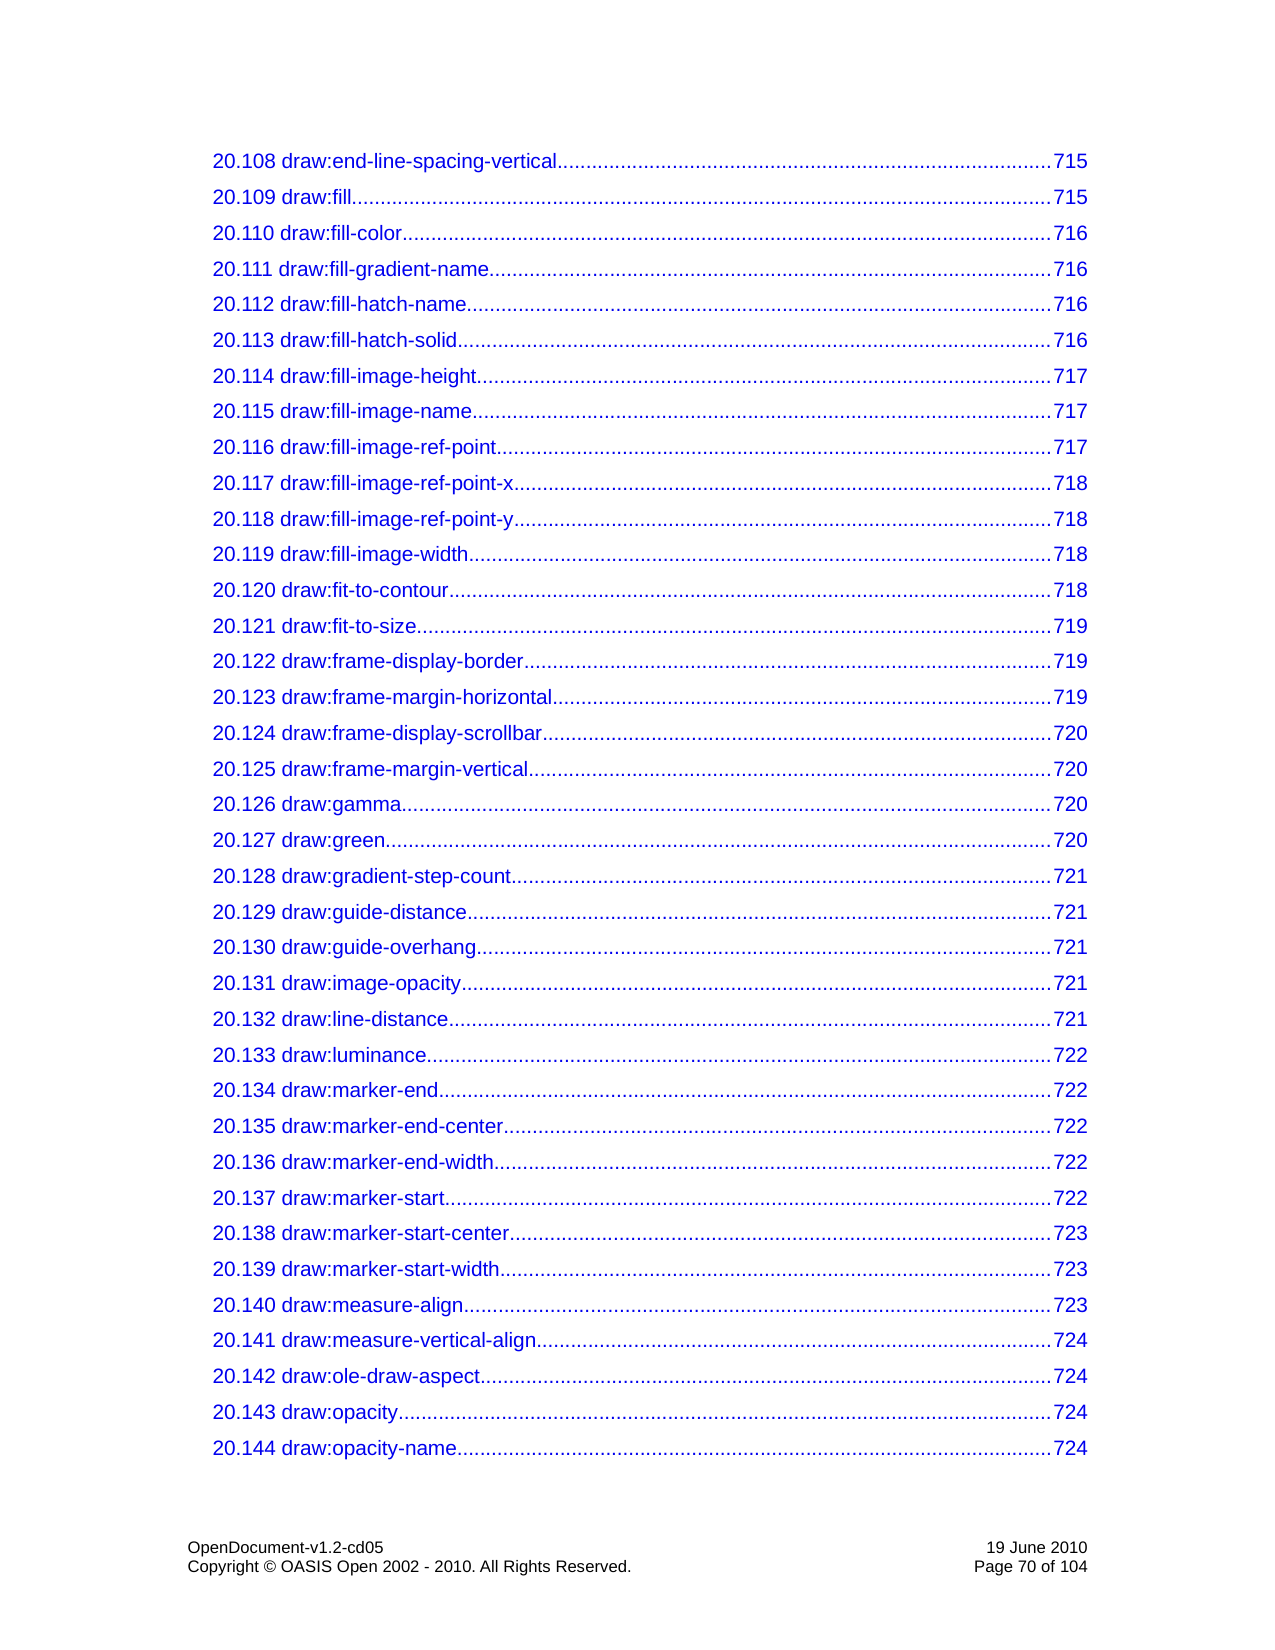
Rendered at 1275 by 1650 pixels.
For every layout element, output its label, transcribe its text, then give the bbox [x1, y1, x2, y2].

text 20.116 draw:fill-image-ref-point 717 [212, 436, 1088, 459]
text 20.111 draw:fill-gradient-name 716 [212, 257, 1088, 280]
text 20.112 draw:fill-hatch-name 716 [212, 293, 1088, 316]
text 20.126 draw:gamma 720 [212, 793, 1088, 816]
text 20.127 draw:green 720 [212, 829, 1088, 852]
text 20.123 draw:frame-margin-horizontal 719 [212, 686, 1088, 709]
text 20.136 draw:marker-end-width 722 [212, 1150, 1088, 1174]
text 20.139 draw:marker-start-width 723 [212, 1258, 1088, 1281]
text 20.119 draw:fill-image-width 718 [212, 543, 1088, 566]
text 20.122 draw:frame-display-border 719 [212, 650, 1088, 673]
text 20.121 draw:fit-to-size 719 [212, 614, 1088, 638]
text 20.130 draw:guide-overhang 721 [212, 936, 1088, 959]
text 20.143 draw:opacity 724 [212, 1401, 1088, 1424]
text 20.117 draw:fill-image-ref-point-x 718 [212, 472, 1088, 495]
text 20.128 draw:gradient-step-count 721 [212, 864, 1088, 888]
text 20.132 draw:line-distance 721 [212, 1007, 1088, 1031]
text 20.131 draw:image-opacity 721 [212, 972, 1088, 995]
text 20.137 draw:marker-start 722 [212, 1186, 1088, 1209]
text 20.138 draw:marker-start-center 723 [212, 1222, 1088, 1245]
text 20.124 draw:frame-display-scrollbar 720 [212, 722, 1088, 745]
text 20.134 draw:marker-end 722 [212, 1079, 1088, 1102]
text 20.140 draw:measure-align 723 [212, 1293, 1088, 1317]
text 20.114 draw:fill-image-height 717 [212, 364, 1088, 388]
text 20.110 draw:fill-color 716 [212, 221, 1088, 245]
text 20.133 draw:luminance 722 [212, 1043, 1088, 1066]
text 20.142 draw:ole-draw-aspect 724 [212, 1365, 1088, 1388]
text 20.108 draw:end-line-spacing-vertical 715 [212, 150, 1088, 173]
text 20.113 draw:fill-hatch-solid 716 [212, 329, 1088, 352]
text 20.144 draw:opacity-name 724 [212, 1436, 1088, 1459]
text 20.125 draw:frame-margin-vertical 720 [212, 757, 1088, 781]
text 20.120 draw:fit-to-contour 718 [212, 579, 1088, 602]
text 20.115 draw:fill-image-name 717 [212, 400, 1088, 423]
text 20.129 draw:guide-distance 721 [212, 900, 1088, 923]
text 20.109 draw:fill 715 [212, 186, 1088, 209]
text 20.135 draw:marker-end-center 722 [212, 1115, 1088, 1138]
text 20.141 draw:measure-vertical-align 724 [212, 1329, 1088, 1352]
text 20.118 draw:fill-image-ref-point-y 718 [212, 507, 1088, 531]
